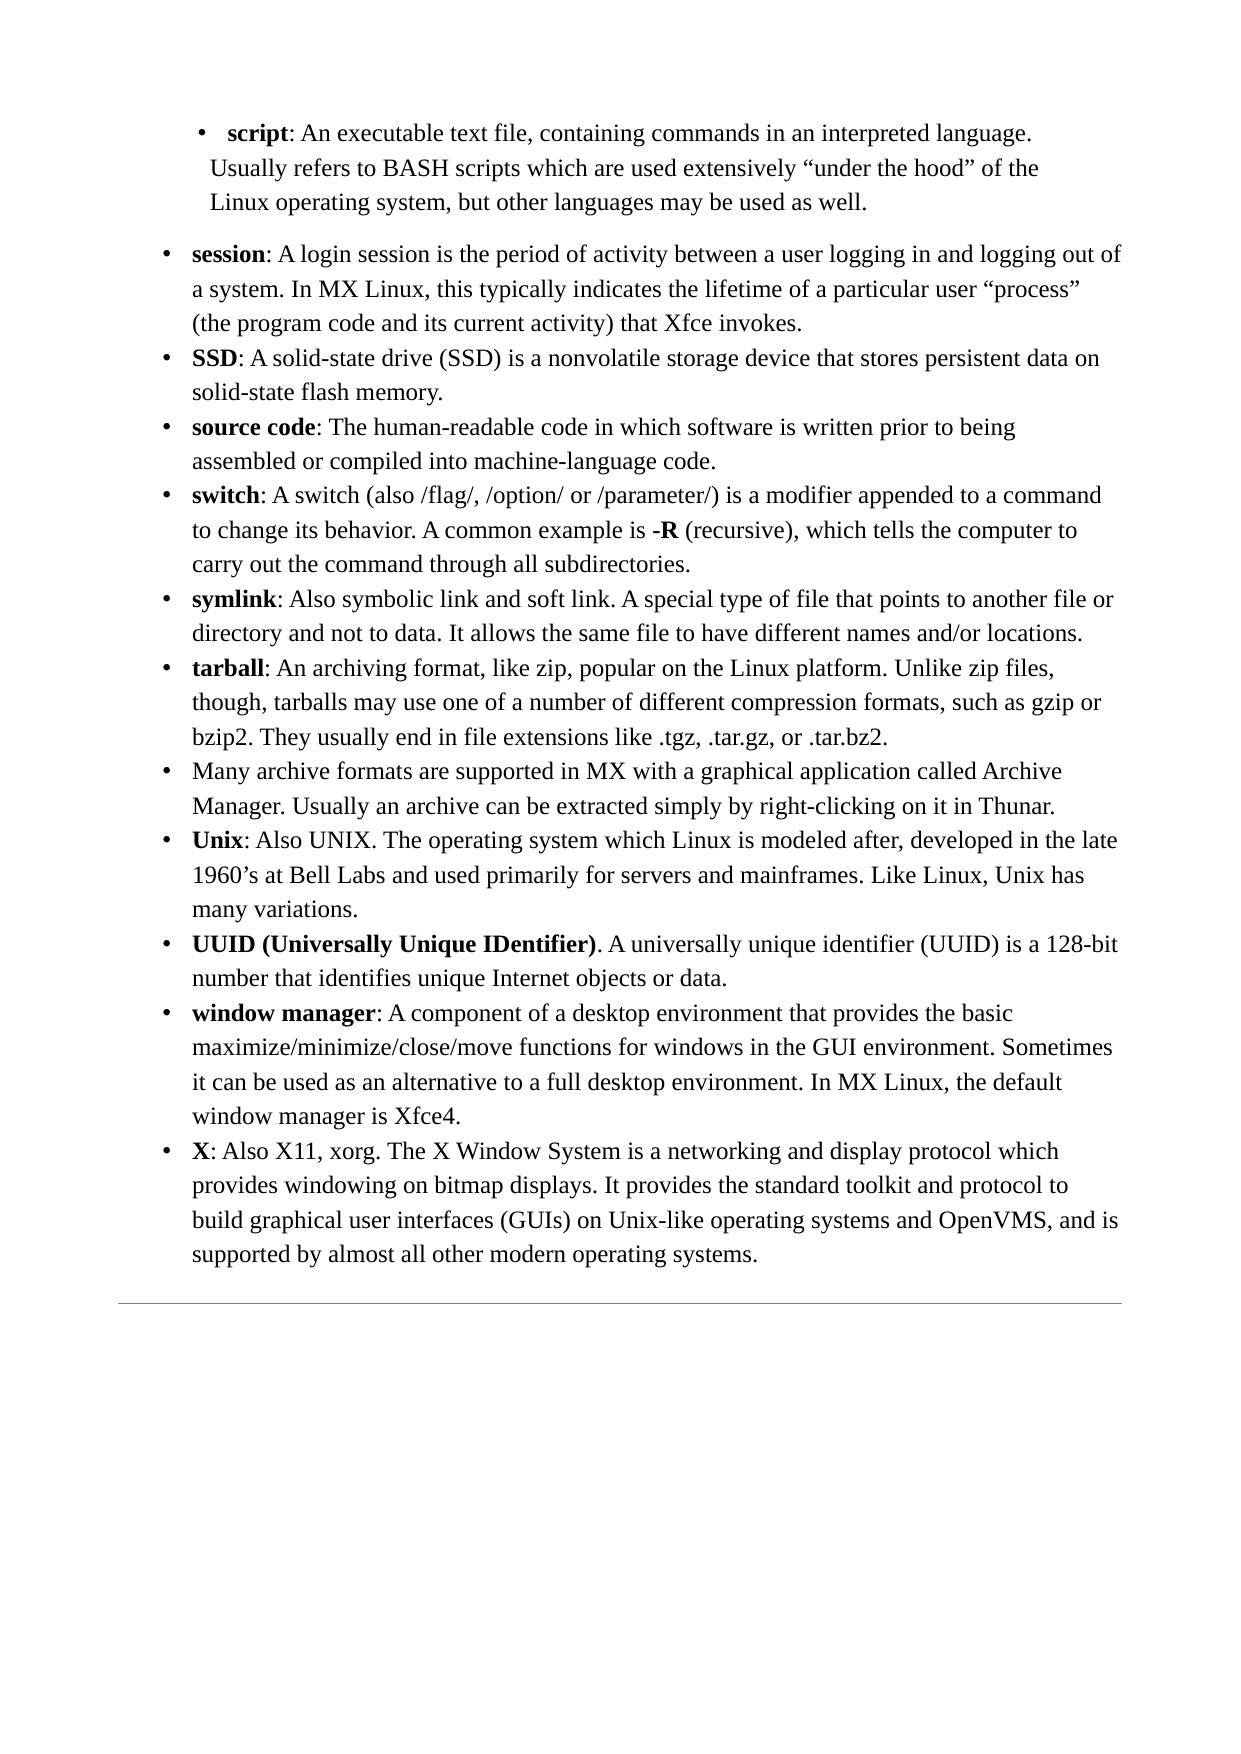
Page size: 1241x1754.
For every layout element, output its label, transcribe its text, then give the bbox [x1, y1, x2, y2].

list session: A login session is the period of activity between a user logging in and logging out of a system. In MX Linux, this typically indicates the lifetime of a particular user “process” (the program code and its current activity) that Xfce invokes. [162, 239, 1122, 337]
list SSD: A solid-state drive (SSD) is a nonvolatile storage device that stores persistent data on solid-state flash memory. [162, 343, 1122, 406]
list switch: A switch (also /flag/, /option/ or /parameter/) is a modifier appended to a command to change its behavior. A common example is -R (recursive), which tells the computer to carry out the command through all subdirectories. [162, 481, 1122, 578]
list UUID (Universally Unique IDentifier). A universally unique identifier (UUID) is a 128-bit number that identifies unique Internet objects or data. [162, 929, 1122, 992]
list symlink: Also symbolic link and soft link. A special type of file that points to another file or directory and not to data. It allows the same file to have different names and/or locations. [162, 584, 1122, 647]
list X: Also X11, xorg. The X Window System is a networking and display protocol which provides windowing on bitmap displays. It provides the standard toolkit and protocol to build graphical user interfaces (GUIs) on Unix-like operating systems and OpenVMS, and is supported by almost all other modern operating systems. [162, 1136, 1122, 1268]
list Unix: Also UNIX. The operating system which Linux is modeled after, developed in the late 1960’s at Bell Labs and used primarily for servers and mainframes. Like Linux, Unix has many variations. [162, 825, 1122, 923]
list script: An executable text file, containing commands in an interpreted language. Usually refers to BASH scripts which are used extensively “under the hood” of the Linux operating system, but other languages may be used as well. [180, 118, 1104, 216]
list Many archive formats are supported in MX with a graphical application called Archive Manager. Usually an archive can be extracted simply by right-clicking on it in Thunar. [162, 756, 1122, 820]
list source code: The human-readable code in which software is written prior to being assembled or compiled into machine-language code. [162, 412, 1122, 475]
list window manager: A component of a desktop environment that provides the basic maximize/minimize/close/move functions for windows in the GUI environment. Sometimes it can be used as an alternative to a full desktop environment. In MX Linux, the default window manager is Xfce4. [162, 998, 1122, 1130]
list tarball: An archiving format, like zip, popular on the Linux platform. Unlike zip files, though, tarballs may use one of a number of different compression formats, such as gzip or bzip2. They usually end in file extensions like .tgz, .tar.gz, or .tar.bz2. [162, 653, 1122, 751]
